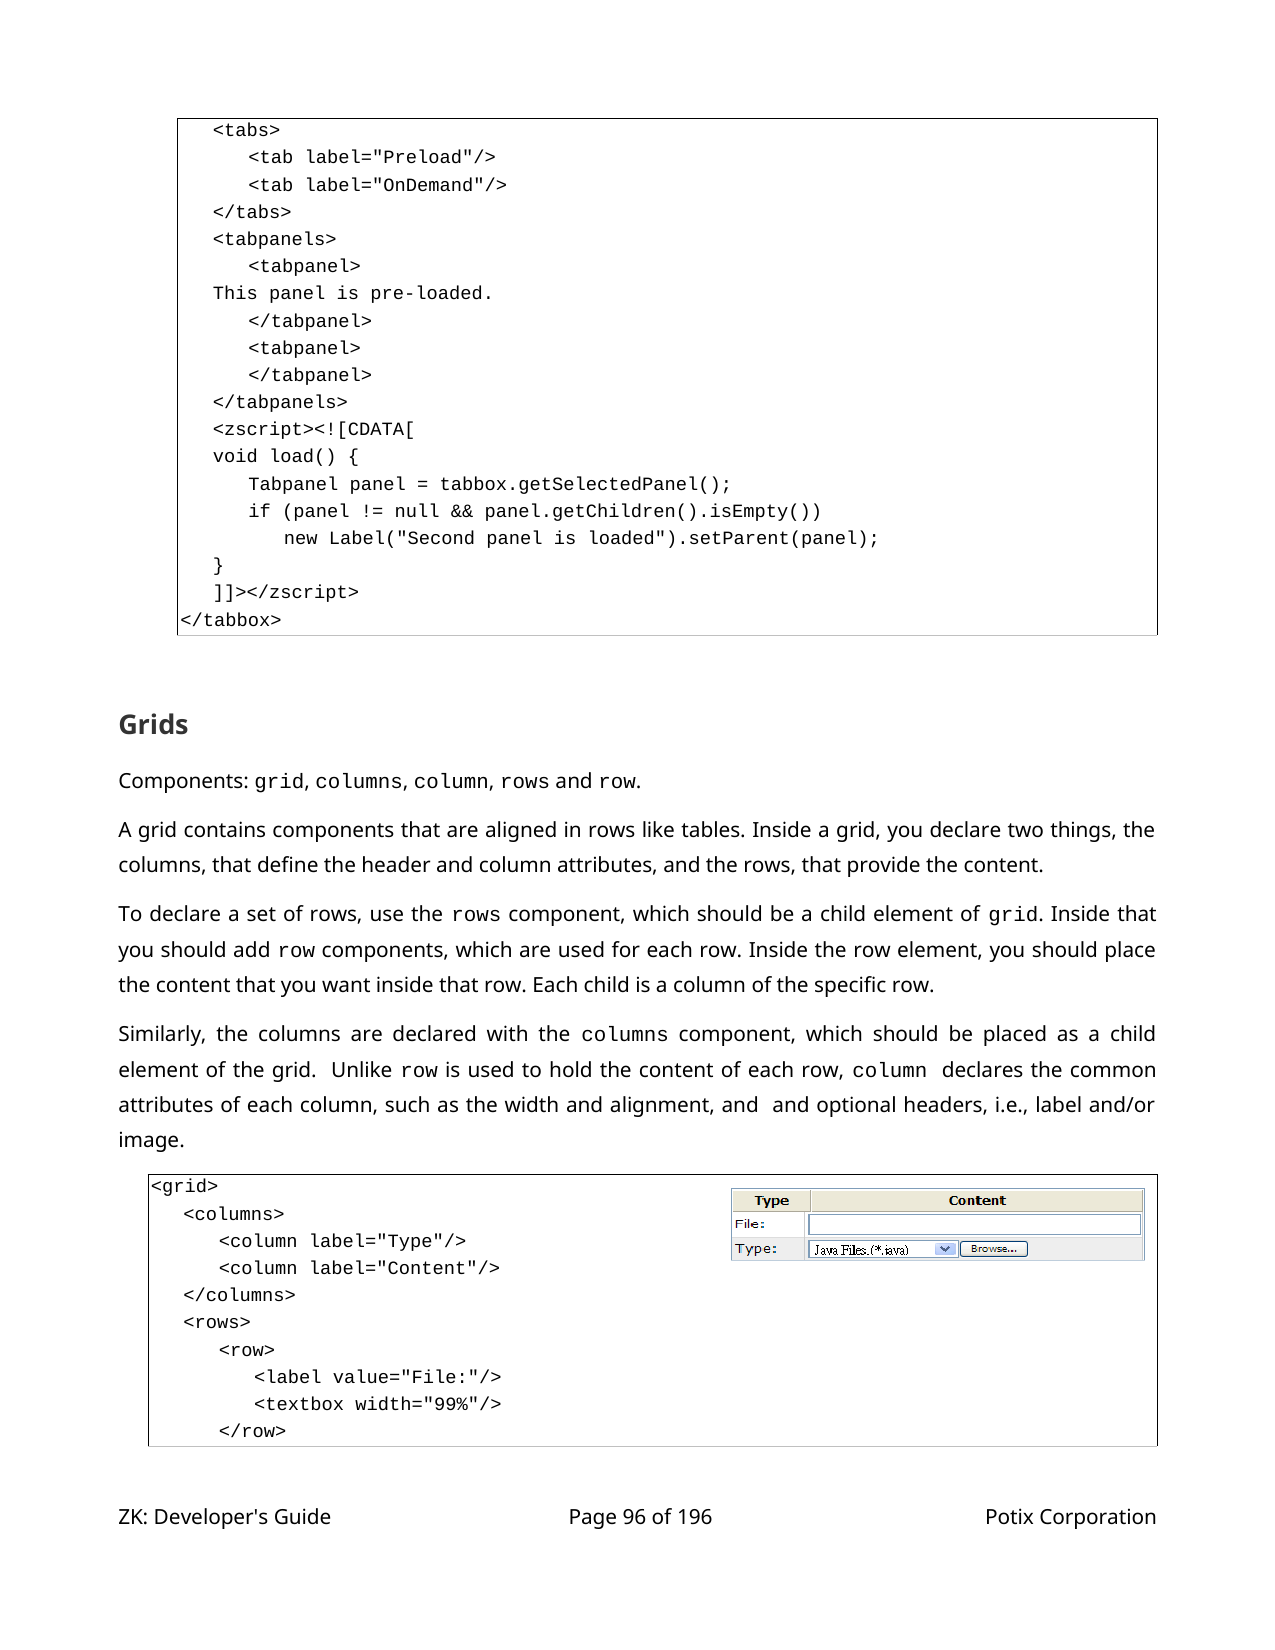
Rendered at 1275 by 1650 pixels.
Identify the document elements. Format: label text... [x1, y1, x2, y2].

text </row> [149, 1419, 1157, 1446]
text <tabpanel> [178, 254, 1157, 278]
text To declare a set of rows, use the rows component, which should be a child element of grid. Inside that you should add row components, which are used for each row. Inside the row element, you should place the content that you want inside that row. Each child is a column of the specific row. [118, 899, 1157, 998]
text A grid contains components that are aligned in rows like tables. Inside a grid, you declare two things, the columns, that define the header and column attributes, and the rows, that provide the content. [118, 815, 1157, 879]
text <zscript><![CDATA[ [178, 417, 1157, 441]
text <rows> [149, 1310, 1157, 1334]
text Similarly, the columns are declared with the columns component, which should be placed as a child element of the grid. Unlike row is used to hold the content of each row, column declares the common attributes of each column, such as the width and alignment, and and optional headers, i.e., label and/or image. [118, 1019, 1157, 1154]
text new Label("Second panel is loaded").setParent(panel); [178, 526, 1157, 550]
text <tabs> [178, 119, 1157, 142]
text <columns> [149, 1201, 731, 1226]
text <tab label="Preload"/> [178, 145, 1157, 169]
text void load() { [178, 444, 1157, 469]
text <column label="Type"/> [149, 1229, 731, 1253]
text [1148, 1201, 1157, 1226]
text <label value="File:"/> [149, 1364, 1157, 1389]
text </tabs> [178, 200, 1157, 224]
text <tabpanels> [178, 227, 1157, 251]
text </tabpanel> [178, 363, 1157, 387]
text Tabpanel panel = tabbox.getSelectedPanel(); [178, 472, 1157, 496]
text </tabbox> [178, 607, 1157, 635]
text if (panel != null && panel.getChildren().isEmpty()) [178, 499, 1157, 523]
text Components: grid, columns, column, rows and row. [118, 766, 1157, 794]
text <row> [149, 1337, 1157, 1362]
text </tabpanels> [178, 390, 1157, 414]
text <textbox width="99%"/> [149, 1392, 1157, 1416]
text This panel is pre-loaded. [178, 281, 1157, 306]
text <column label="Content"/> [149, 1256, 1157, 1280]
picture [731, 1186, 1148, 1261]
subtitle Grids [118, 706, 1157, 742]
text } [178, 553, 1157, 577]
text ]]></zscript> [178, 580, 1157, 604]
text <grid> [149, 1175, 1157, 1198]
text </tabpanel> [178, 308, 1157, 333]
text </columns> [149, 1283, 1157, 1307]
text <tab label="OnDemand"/> [178, 172, 1157, 197]
text <tabpanel> [178, 336, 1157, 360]
